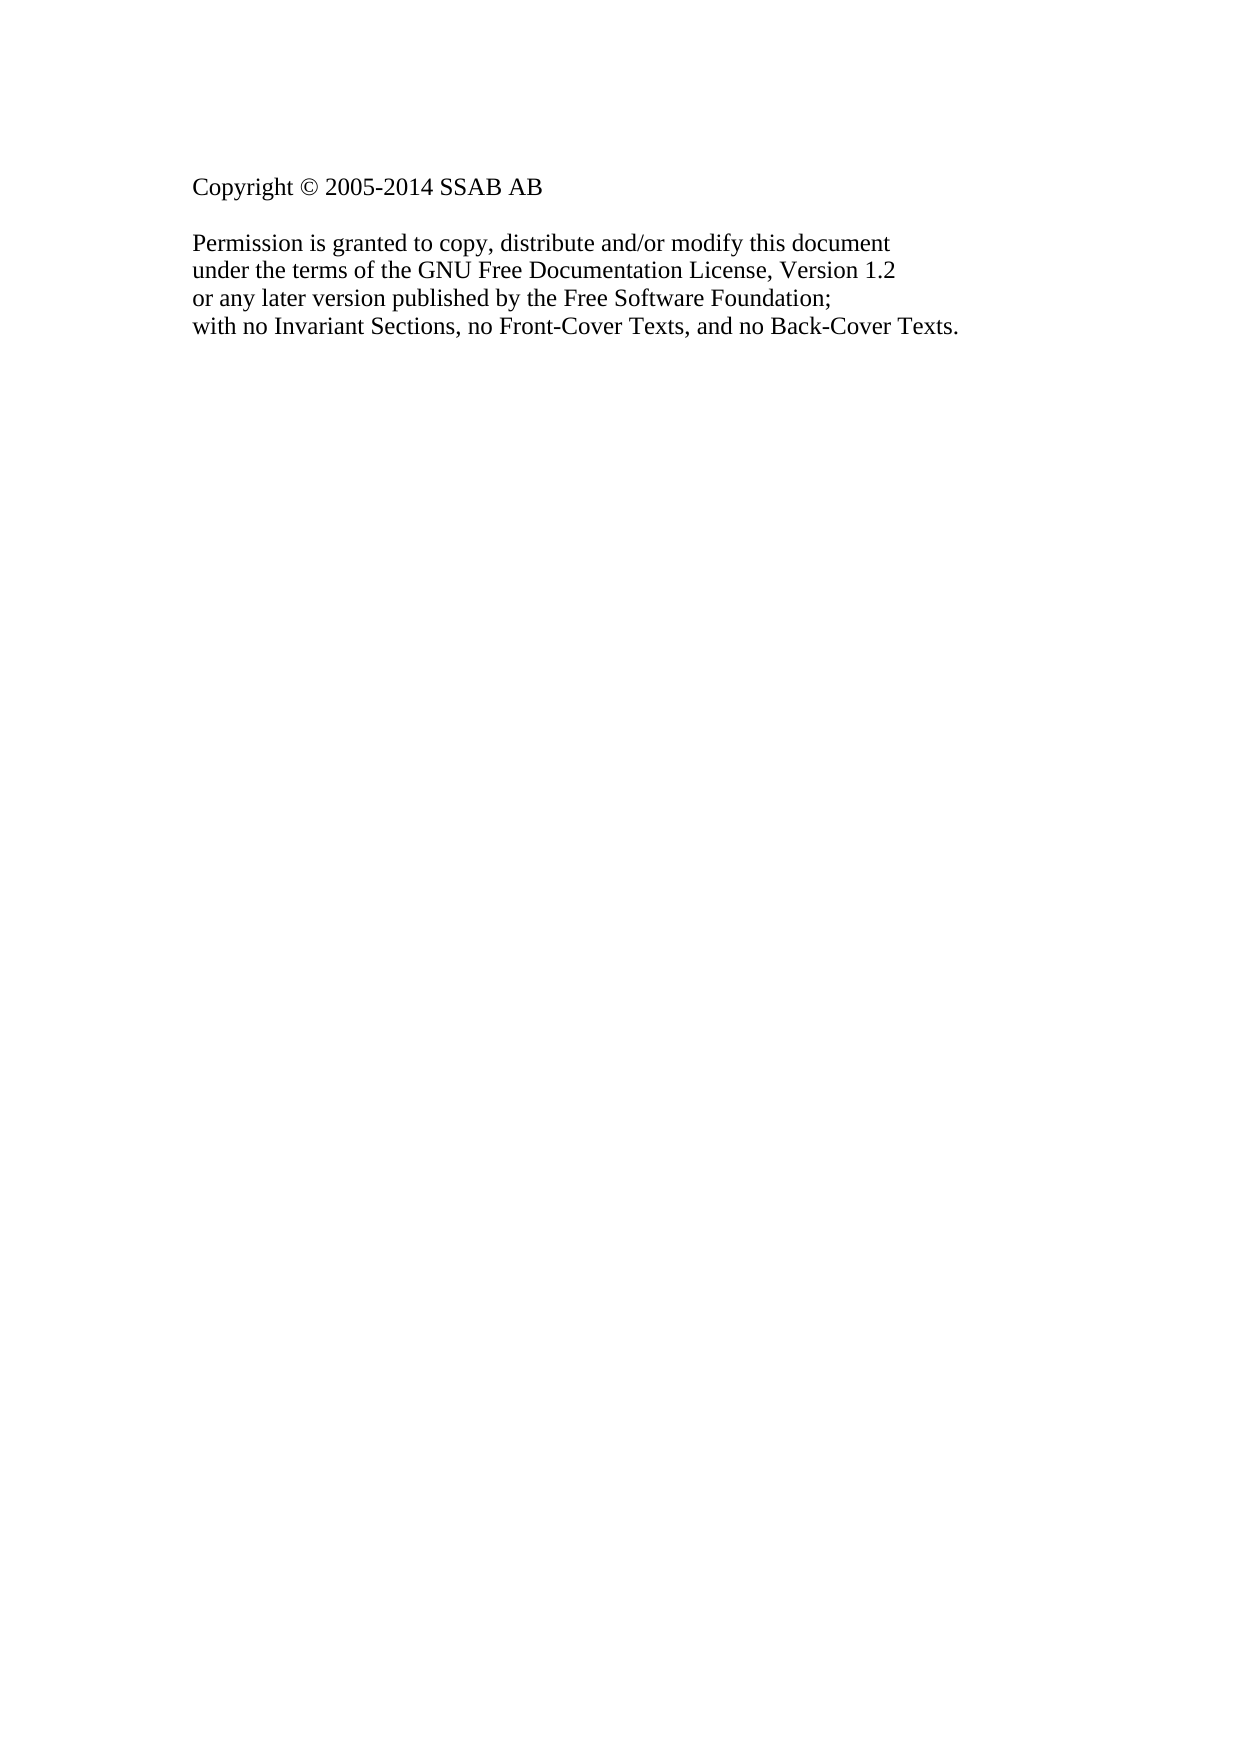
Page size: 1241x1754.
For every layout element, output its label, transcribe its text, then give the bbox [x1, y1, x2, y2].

text Copyright © 2005-2014 SSAB AB [118, 173, 1122, 201]
text or any later version published by the Free Software Foundation; [118, 284, 1122, 312]
text Permission is granted to copy, distribute and/or modify this document [118, 229, 1122, 257]
text under the terms of the GNU Free Documentation License, Version 1.2 [118, 257, 1122, 284]
text with no Invariant Sections, no Front-Cover Texts, and no Back-Cover Texts. [118, 312, 1122, 340]
